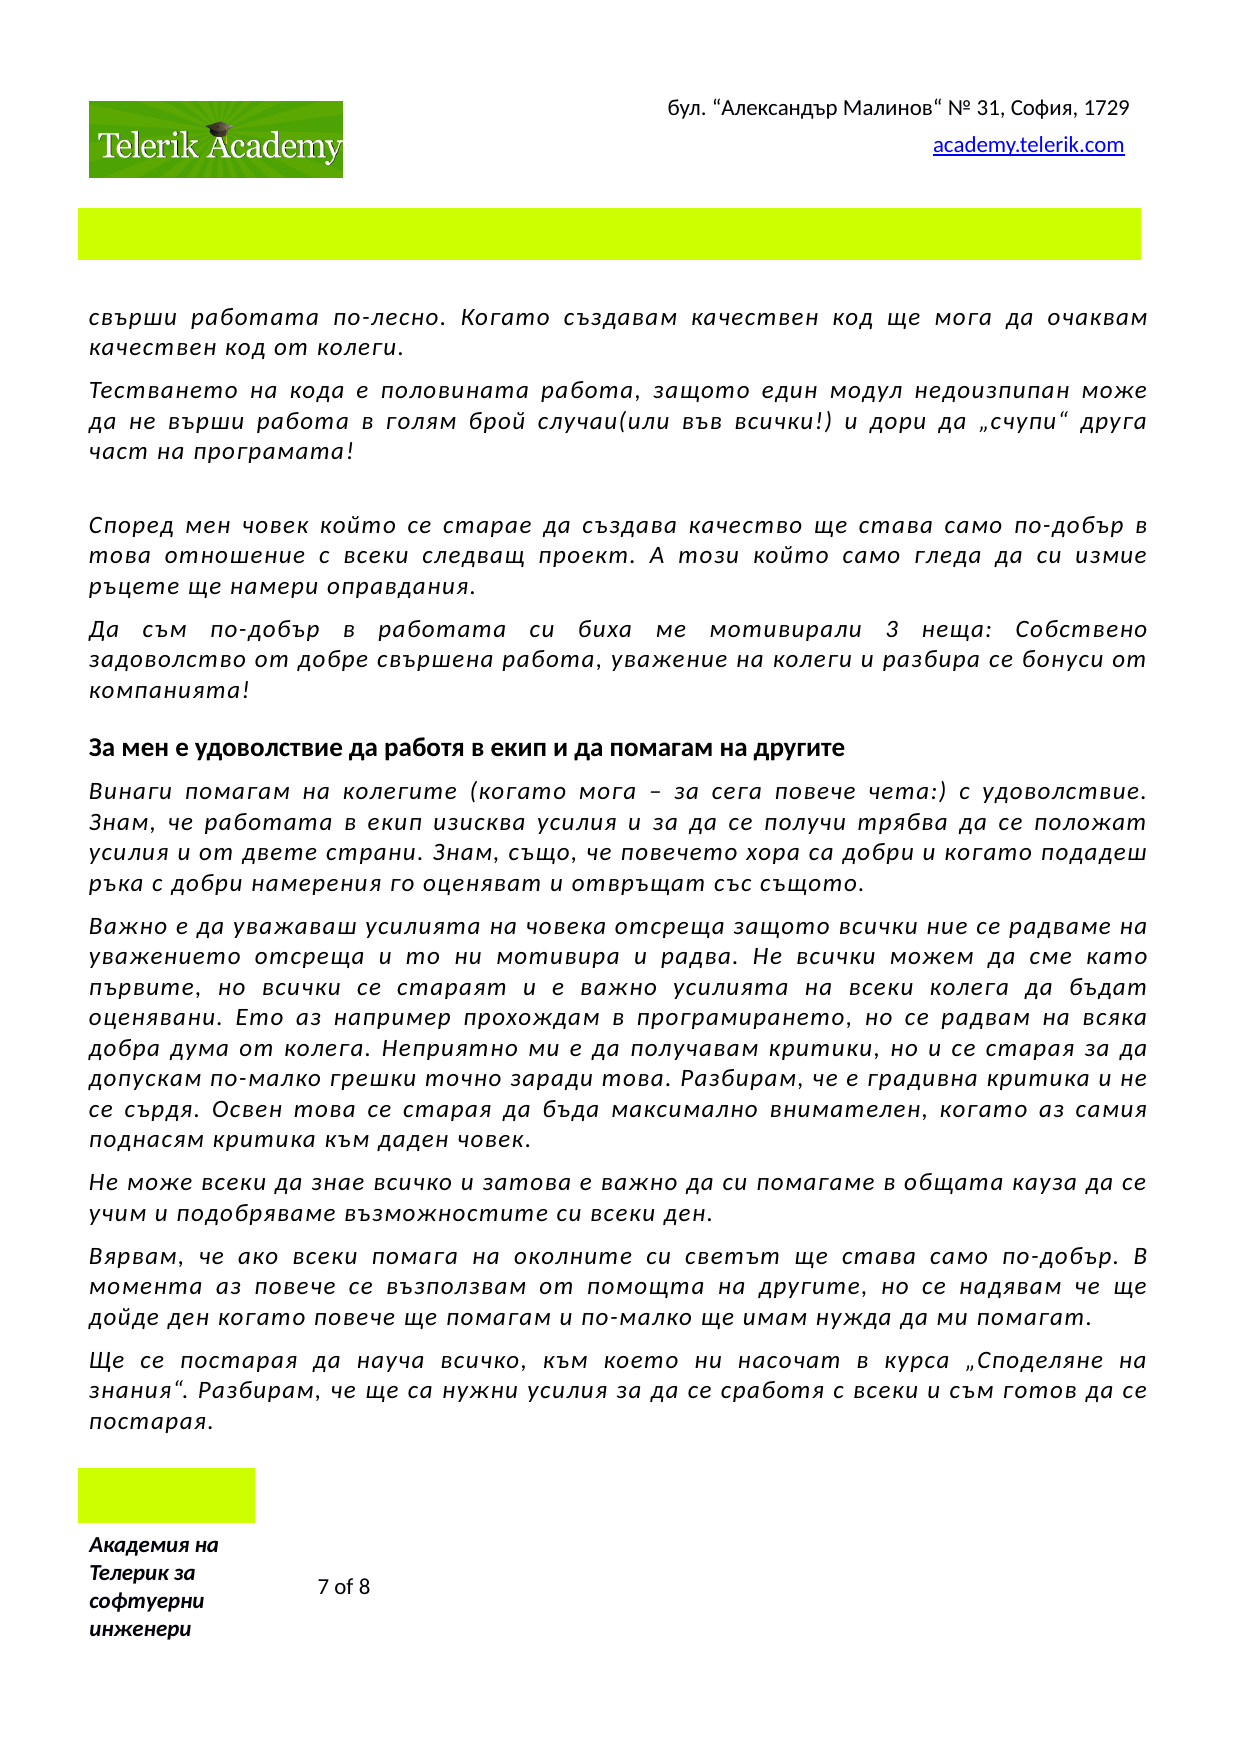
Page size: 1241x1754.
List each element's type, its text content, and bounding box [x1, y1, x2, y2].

text Ще се постарая да науча всичко, към което ни насочат в курса „Споделяне на знания“. Разбирам, че ще са нужни усилия за да се сработя с всеки и съм готов да се постарая. [89, 1344, 1152, 1436]
text свърши работата по-лесно. Когато създавам качествен код ще мога да очаквам качествен код от колеги. [89, 301, 1152, 362]
text Важно е да уважаваш усилията на човека отсреща защото всички ние се радваме на уважението отсреща и то ни мотивира и радва. Не всички можем да сме като първите, но всички се стараят и е важно усилията на всеки колега да бъдат оценявани. Ето аз например прохождам в програмирането, но се радвам на всяка добра дума от колега. Неприятно ми е да получавам критики, но и се старая за да допускам по-малко грешки точно заради това. Разбирам, че е градивна критика и не се сърдя. Освен това се старая да бъда максимално внимателен, когато аз самия поднасям критика към даден човек. [89, 910, 1152, 1154]
text Вярвам, че ако всеки помага на околните си светът ще става само по-добър. В момента аз повече се възползвам от помощта на другите, но се надявам че ще дойде ден когато повече ще помагам и по-малко ще имам нужда да ми помагат. [89, 1240, 1152, 1332]
text Да съм по-добър в работата си биха ме мотивирали 3 неща: Собствено задоволство от добре свършена работа, уважение на колеги и разбира се бонуси от компанията! [89, 613, 1152, 705]
text Винаги помагам на колегите (когато мога – за сега повече чета:) с удоволствие. Знам, че работата в екип изисква усилия и за да се получи трябва да се положат усилия и от двете страни. Знам, също, че повечето хора са добри и когато подадеш ръка с добри намерения го оценяват и отвръщат със същото. [89, 775, 1152, 897]
subtitle За мен е удоволствие да работя в екип и да помагам на другите [89, 730, 1152, 763]
text Тестването на кода е половината работа, защото един модул недоизпипан може да не върши работа в голям брой случаи(или във всички!) и дори да „счупи“ друга част на програмата! [89, 374, 1152, 466]
text Не може всеки да знае всичко и затова е важно да си помагаме в общата кауза да се учим и подобряваме възможностите си всеки ден. [89, 1166, 1152, 1227]
picture [89, 101, 343, 178]
text Според мен човек който се старае да създава качество ще става само по-добър в това отношение с всеки следващ проект. А този който само гледа да си измие ръцете ще намери оправдания. [89, 478, 1152, 601]
